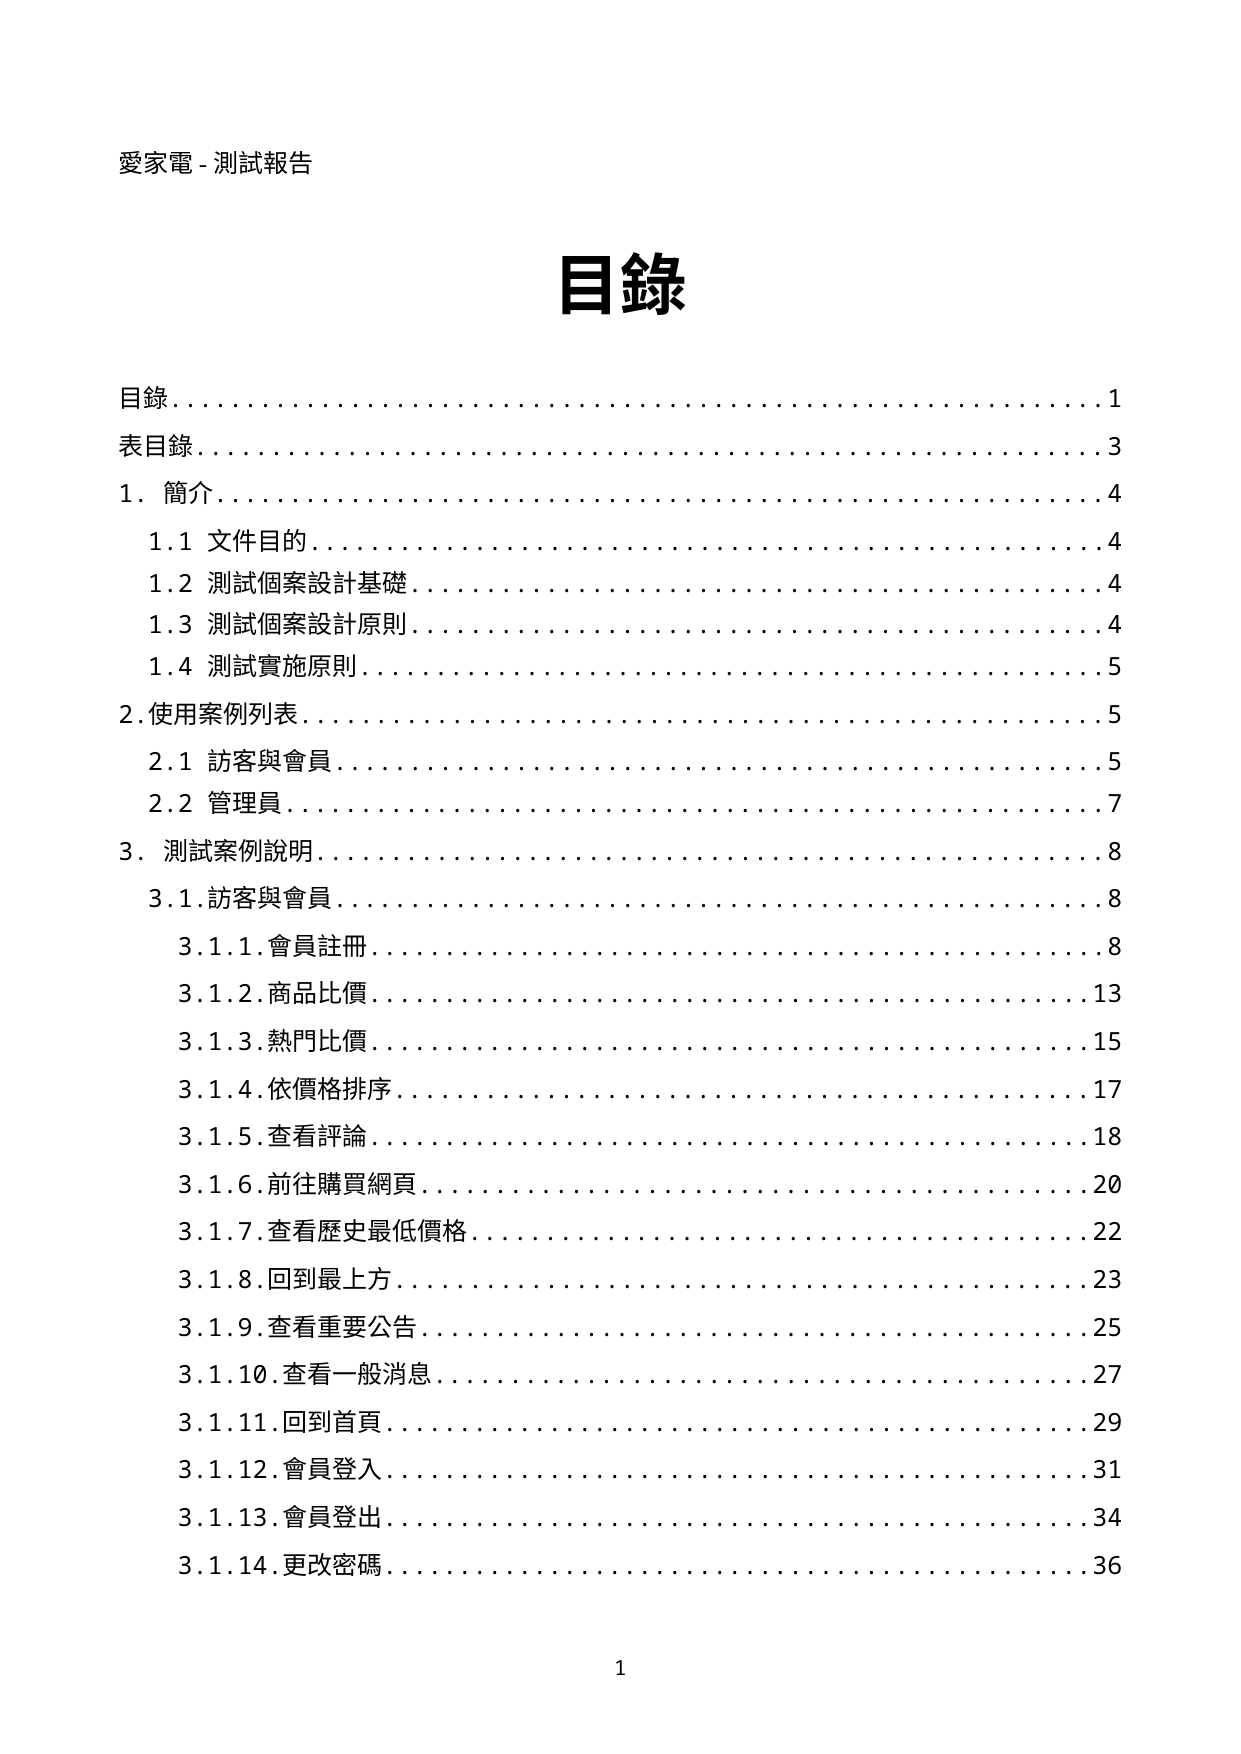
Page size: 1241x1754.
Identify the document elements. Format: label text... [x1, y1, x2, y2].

text 3.1.2.商品比價 13 [177, 974, 1122, 1010]
text 表目錄 3 [118, 426, 1122, 463]
text 3.1.5.查看評論 18 [177, 1117, 1122, 1153]
text 3.1.10.查看一般消息 27 [177, 1355, 1122, 1391]
text 1.4 測試實施原則 5 [148, 647, 1122, 683]
text 3.1.14.更改密碼 36 [177, 1545, 1122, 1581]
text 3.1.4.依價格排序 17 [177, 1069, 1122, 1105]
text 2.1 訪客與會員 5 [148, 742, 1122, 778]
text 3.1.1.會員註冊 8 [177, 926, 1122, 962]
text 3.1.8.回到最上方 23 [177, 1259, 1122, 1296]
text 3.1.訪客與會員 8 [148, 879, 1122, 915]
text 1.2 測試個案設計基礎 4 [148, 563, 1122, 599]
text 1. 簡介 4 [118, 474, 1122, 510]
text 3.1.12.會員登入 31 [177, 1450, 1122, 1486]
text 2.2 管理員 7 [148, 783, 1122, 820]
text 3.1.7.查看歷史最低價格 22 [177, 1212, 1122, 1248]
text 目錄 1 [118, 379, 1122, 415]
text 3. 測試案例說明 8 [118, 831, 1122, 867]
text 3.1.9.查看重要公告 25 [177, 1307, 1122, 1343]
subtitle 目錄 [118, 232, 1122, 329]
text 3.1.11.回到首頁 29 [177, 1402, 1122, 1438]
text 3.1.3.熱門比價 15 [177, 1021, 1122, 1058]
text 2.使用案例列表 5 [118, 694, 1122, 730]
text 1.1 文件目的 4 [148, 522, 1122, 558]
text 3.1.6.前往購買網頁 20 [177, 1164, 1122, 1201]
text 3.1.13.會員登出 34 [177, 1497, 1122, 1534]
text 1.3 測試個案設計原則 4 [148, 605, 1122, 641]
